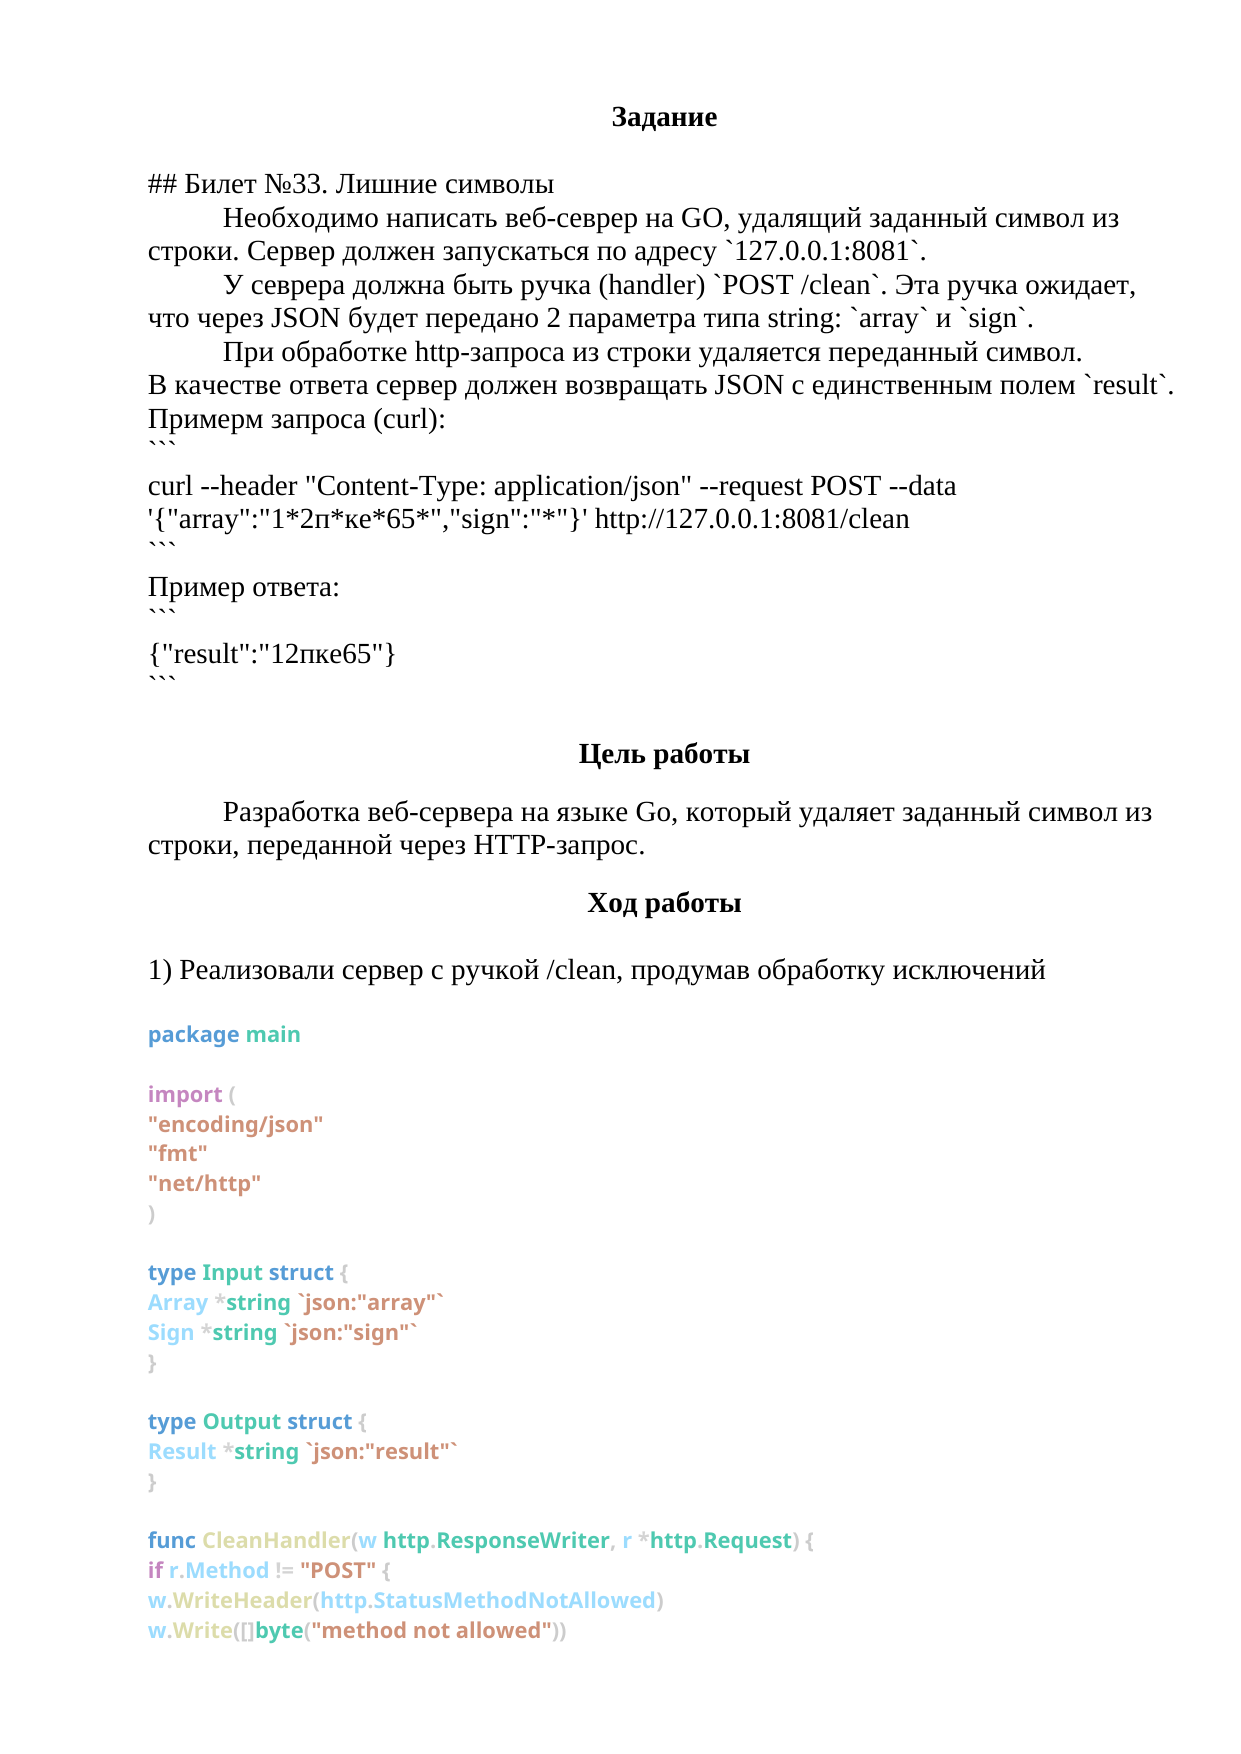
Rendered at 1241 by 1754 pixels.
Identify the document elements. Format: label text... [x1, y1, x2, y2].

text У севрера должна быть ручка (handler) `POST /clean`. Эта ручка ожидает, что через JSON будет передано 2 параметра типа string: `array` и `sign`. [148, 267, 1181, 334]
text ``` [148, 669, 1181, 703]
text } [148, 1347, 1181, 1377]
text ``` [148, 602, 1181, 636]
text 1) Реализовали сервер с ручкой /clean, продумав обработку исключений [148, 952, 1181, 986]
text w.Write([]byte("method not allowed")) [148, 1615, 1181, 1644]
text w.WriteHeader(http.StatusMethodNotAllowed) [148, 1585, 1181, 1615]
text "fmt" [148, 1138, 1181, 1168]
text Result *string `json:"result"` [148, 1436, 1181, 1466]
text package main [148, 1019, 1181, 1049]
text ``` [148, 535, 1181, 569]
text "encoding/json" [148, 1108, 1181, 1138]
text type Input struct { [148, 1257, 1181, 1287]
text curl --header "Content-Type: application/json" --request POST --data '{"array":"1*2п*ке*65*","sign":"*"}' http://127.0.0.1:8081/clean [148, 468, 1181, 535]
text Цель работы [148, 736, 1181, 770]
text При обработке http-запроса из строки удаляется переданный символ. [148, 334, 1181, 367]
text Ход работы [148, 885, 1181, 919]
text Разработка веб-сервера на языке Go, который удаляет заданный символ из строки, переданной через HTTP-запрос. [148, 794, 1181, 861]
text Необходимо написать веб-севрер на GO, удалящий заданный символ из строки. Сервер должен запускаться по адресу `127.0.0.1:8081`. [148, 200, 1181, 267]
text Примерм запроса (curl): [148, 401, 1181, 434]
text ## Билет №33. Лишние символы [148, 166, 1181, 200]
text ``` [148, 434, 1181, 468]
text import ( [148, 1079, 1181, 1108]
text Задание [148, 99, 1181, 133]
text Array *string `json:"array"` [148, 1287, 1181, 1317]
text {"result":"12пке65"} [148, 636, 1181, 669]
text В качестве ответа сервер должен возвращать JSON с единственным полем `result`. [148, 367, 1181, 401]
text func CleanHandler(w http.ResponseWriter, r *http.Request) { [148, 1525, 1181, 1555]
text Sign *string `json:"sign"` [148, 1317, 1181, 1347]
text } [148, 1466, 1181, 1496]
text ) [148, 1198, 1181, 1228]
text Пример ответа: [148, 569, 1181, 602]
text type Output struct { [148, 1406, 1181, 1436]
text "net/http" [148, 1168, 1181, 1198]
text if r.Method != "POST" { [148, 1555, 1181, 1585]
